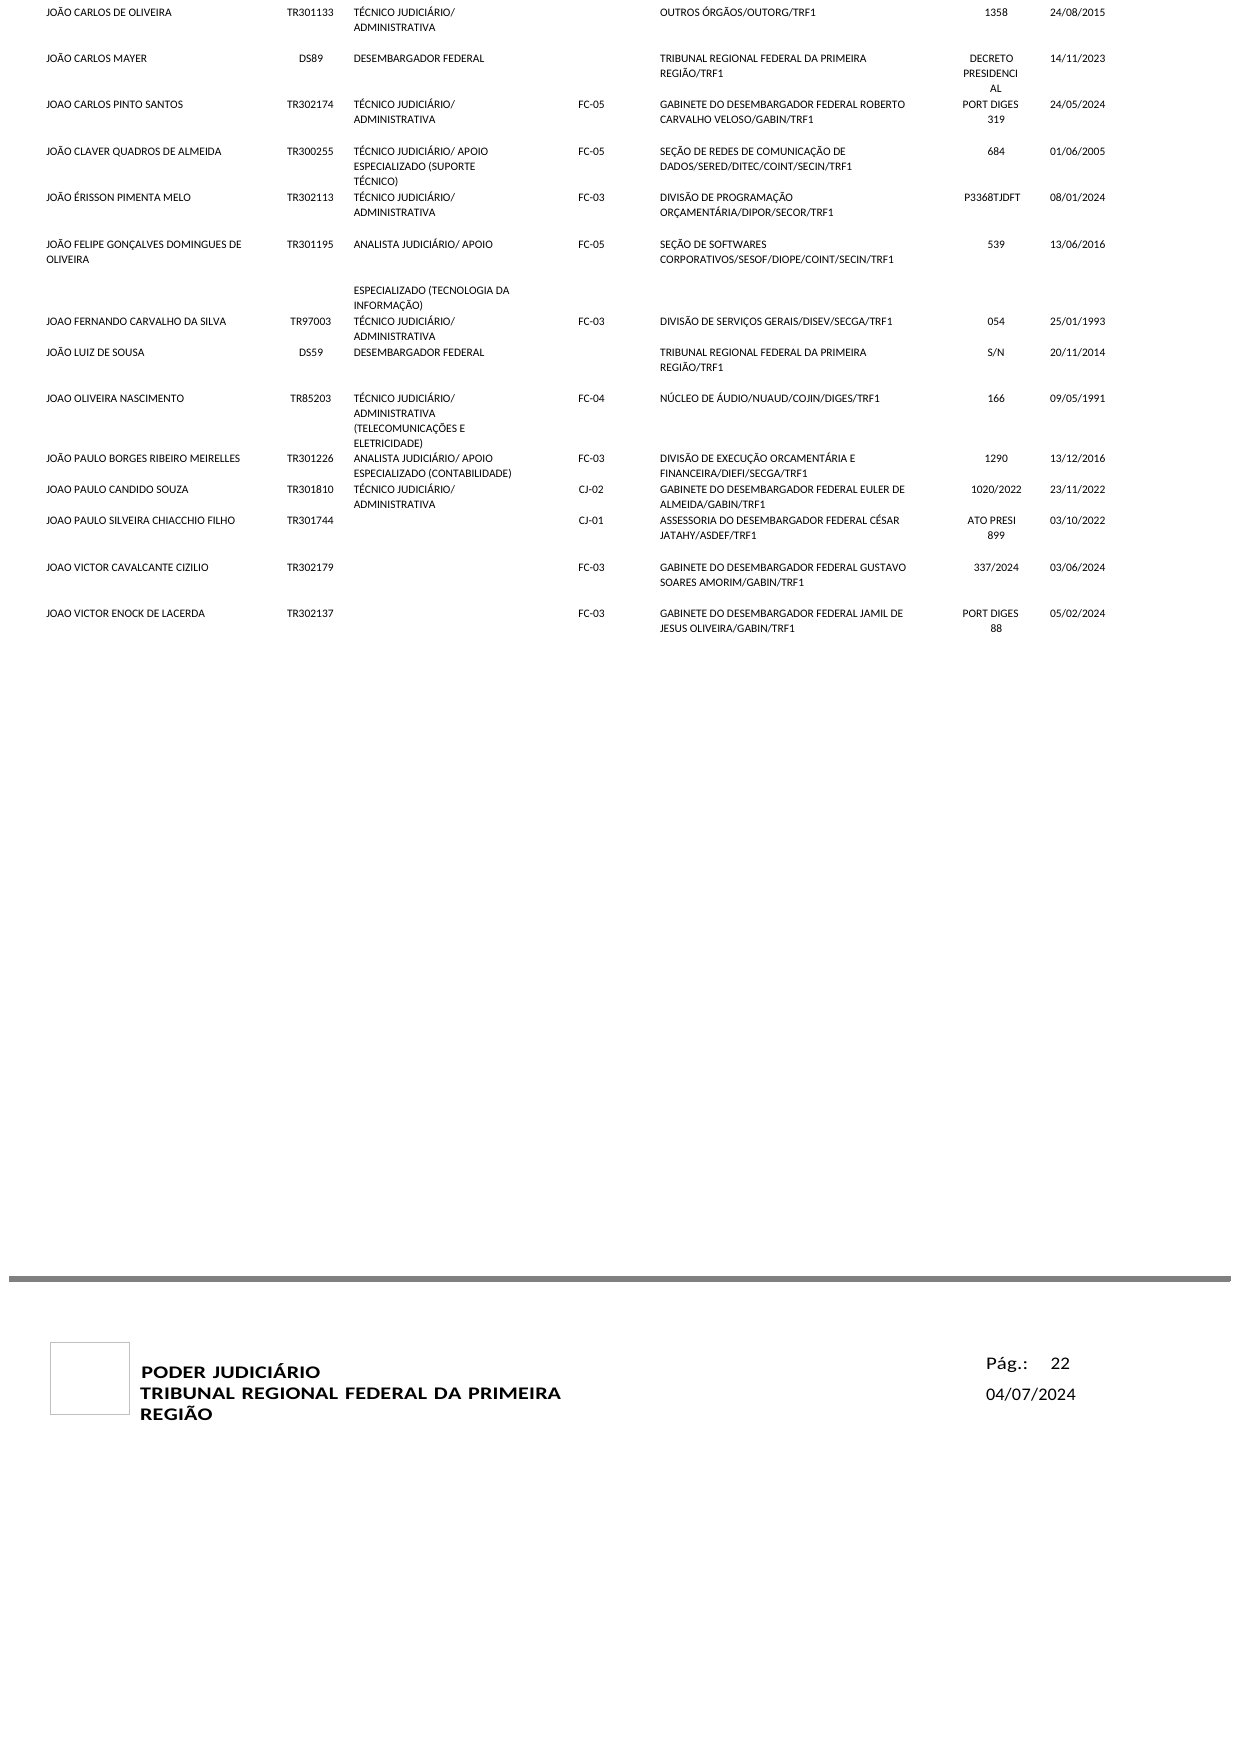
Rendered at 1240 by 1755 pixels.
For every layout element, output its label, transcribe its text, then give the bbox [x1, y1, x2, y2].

table_cell FC-03 [556, 452, 660, 482]
table_cell 03/06/2024 [1050, 560, 1116, 607]
table_cell TR301226 [279, 452, 353, 482]
table_cell 09/05/1991 [1050, 391, 1116, 452]
table_cell 1290 [963, 452, 1050, 482]
table_cell SEÇÃO DE SOFTWARES CORPORATIVOS/SESOF/DIOPE/COINT/SECIN/TRF1 [660, 237, 962, 314]
table_cell ASSESSORIA DO DESEMBARGADOR FEDERAL CÉSAR JATAHY/ASDEF/TRF1 [660, 514, 962, 560]
table_cell TR302113 [279, 191, 353, 237]
table_cell 539 [963, 237, 1050, 314]
table_cell JOAO VICTOR CAVALCANTE CIZILIO [46, 560, 279, 607]
table_cell [530, 51, 556, 98]
table_cell 337/2024 [963, 560, 1050, 607]
table_cell [530, 5, 556, 51]
table_cell 14/11/2023 [1050, 51, 1116, 98]
table_cell DIVISÃO DE EXECUÇÃO ORCAMENTÁRIA E FINANCEIRA/DIEFI/SECGA/TRF1 [660, 452, 962, 482]
table_cell SEÇÃO DE REDES DE COMUNICAÇÃO DE DADOS/SERED/DITEC/COINT/SECIN/TRF1 [660, 144, 962, 191]
table_cell FC-03 [556, 314, 660, 345]
table_cell [354, 514, 556, 560]
table_cell TRIBUNAL REGIONAL FEDERAL DA PRIMEIRA REGIÃO/TRF1 [660, 51, 962, 98]
table_cell S/N [963, 345, 1050, 391]
table_cell TR300255 [279, 144, 353, 191]
table_cell 166 [963, 391, 1050, 452]
table_cell [556, 5, 660, 51]
table_cell 684 [963, 144, 1050, 191]
table_cell DESEMBARGADOR FEDERAL [354, 51, 530, 98]
table_cell [556, 51, 660, 98]
table_cell TÉCNICO JUDICIÁRIO/ APOIO ESPECIALIZADO (SUPORTE TÉCNICO) [354, 144, 530, 191]
table_cell [556, 345, 660, 391]
table_cell 23/11/2022 [1050, 483, 1116, 514]
table_cell JOÃO CARLOS MAYER [46, 51, 279, 98]
table_cell FC-05 [556, 144, 660, 191]
table_cell DECRETO PRESIDENCI AL [963, 51, 1050, 98]
table_cell 03/10/2022 [1050, 514, 1116, 560]
table_cell ANALISTA JUDICIÁRIO/ APOIO ESPECIALIZADO (CONTABILIDADE) [354, 452, 556, 482]
table_cell ATO PRESI 899 [963, 514, 1050, 560]
table_cell TR301810 [279, 483, 353, 514]
table_cell FC-05 [556, 237, 660, 314]
table_cell TÉCNICO JUDICIÁRIO/ ADMINISTRATIVA [354, 483, 556, 514]
table_cell 24/05/2024 [1050, 98, 1116, 144]
table_cell 054 [963, 314, 1050, 345]
table_cell FC-04 [556, 391, 660, 452]
table_cell CJ-02 [556, 483, 660, 514]
table_cell P3368TJDFT [963, 191, 1050, 237]
table_cell JOAO PAULO CANDIDO SOUZA [46, 483, 279, 514]
table_cell JOAO CARLOS PINTO SANTOS [46, 98, 279, 144]
table_cell GABINETE DO DESEMBARGADOR FEDERAL EULER DE ALMEIDA/GABIN/TRF1 [660, 483, 962, 514]
table_cell TR301133 [279, 5, 353, 51]
table_cell FC-05 [556, 98, 660, 144]
table_cell JOAO PAULO SILVEIRA CHIACCHIO FILHO [46, 514, 279, 560]
table_cell [530, 98, 556, 144]
table_cell DESEMBARGADOR FEDERAL [354, 345, 556, 391]
table_cell JOAO VICTOR ENOCK DE LACERDA [46, 607, 279, 653]
table_cell TR302179 [279, 560, 353, 607]
table_cell 13/06/2016 [1050, 237, 1116, 314]
table_cell PORT DIGES 319 [963, 98, 1050, 144]
table_cell PORT DIGES 88 [963, 607, 1050, 653]
table_cell JOÃO CLAVER QUADROS DE ALMEIDA [46, 144, 279, 191]
table_cell [530, 191, 556, 237]
table_cell JOÃO FELIPE GONÇALVES DOMINGUES DE OLIVEIRA [46, 237, 279, 314]
table_cell TR301195 [279, 237, 353, 314]
table_cell JOAO FERNANDO CARVALHO DA SILVA [46, 314, 279, 345]
table_cell TÉCNICO JUDICIÁRIO/ ADMINISTRATIVA (TELECOMUNICAÇÕES E ELETRICIDADE) [354, 391, 556, 452]
table_cell 1358 [963, 5, 1050, 51]
table_cell NÚCLEO DE ÁUDIO/NUAUD/COJIN/DIGES/TRF1 [660, 391, 962, 452]
table_cell ANALISTA JUDICIÁRIO/ APOIO [354, 237, 530, 284]
table_cell JOÃO PAULO BORGES RIBEIRO MEIRELLES [46, 452, 279, 482]
table_cell TRIBUNAL REGIONAL FEDERAL DA PRIMEIRA REGIÃO/TRF1 [660, 345, 962, 391]
table_cell GABINETE DO DESEMBARGADOR FEDERAL JAMIL DE JESUS OLIVEIRA/GABIN/TRF1 [660, 607, 962, 653]
table_cell GABINETE DO DESEMBARGADOR FEDERAL ROBERTO CARVALHO VELOSO/GABIN/TRF1 [660, 98, 962, 144]
table_cell 1020/2022 [963, 483, 1050, 514]
table_cell TR85203 [279, 391, 353, 452]
table_cell 25/01/1993 [1050, 314, 1116, 345]
table_cell [530, 144, 556, 191]
table_cell JOÃO LUIZ DE SOUSA [46, 345, 279, 391]
table_cell DS59 [279, 345, 353, 391]
table_cell DIVISÃO DE SERVIÇOS GERAIS/DISEV/SECGA/TRF1 [660, 314, 962, 345]
table_cell TR302137 [279, 607, 353, 653]
table_cell TÉCNICO JUDICIÁRIO/ ADMINISTRATIVA [354, 314, 556, 345]
table_cell 08/01/2024 [1050, 191, 1116, 237]
table_cell CJ-01 [556, 514, 660, 560]
table_cell 01/06/2005 [1050, 144, 1116, 191]
table_cell DS89 [279, 51, 353, 98]
table_cell 20/11/2014 [1050, 345, 1116, 391]
table_cell [354, 560, 556, 607]
table_cell JOÃO ÉRISSON PIMENTA MELO [46, 191, 279, 237]
table_cell FC-03 [556, 607, 660, 653]
table_cell JOÃO CARLOS DE OLIVEIRA [46, 5, 279, 51]
table_cell 24/08/2015 [1050, 5, 1116, 51]
table_cell TR301744 [279, 514, 353, 560]
table_cell OUTROS ÓRGÃOS/OUTORG/TRF1 [660, 5, 962, 51]
table_cell 13/12/2016 [1050, 452, 1116, 482]
table_cell GABINETE DO DESEMBARGADOR FEDERAL GUSTAVO SOARES AMORIM/GABIN/TRF1 [660, 560, 962, 607]
table_cell [530, 237, 556, 284]
table_cell 05/02/2024 [1050, 607, 1116, 653]
table_cell ESPECIALIZADO (TECNOLOGIA DA INFORMAÇÃO) [354, 284, 556, 314]
table_cell TÉCNICO JUDICIÁRIO/ ADMINISTRATIVA [354, 5, 530, 51]
table_cell TÉCNICO JUDICIÁRIO/ ADMINISTRATIVA [354, 98, 530, 144]
table_cell FC-03 [556, 560, 660, 607]
table_cell [354, 607, 556, 653]
table_cell TR97003 [279, 314, 353, 345]
table_cell JOAO OLIVEIRA NASCIMENTO [46, 391, 279, 452]
table_cell TÉCNICO JUDICIÁRIO/ ADMINISTRATIVA [354, 191, 530, 237]
table_cell TR302174 [279, 98, 353, 144]
table_cell FC-03 [556, 191, 660, 237]
table_cell DIVISÃO DE PROGRAMAÇÃO ORÇAMENTÁRIA/DIPOR/SECOR/TRF1 [660, 191, 962, 237]
